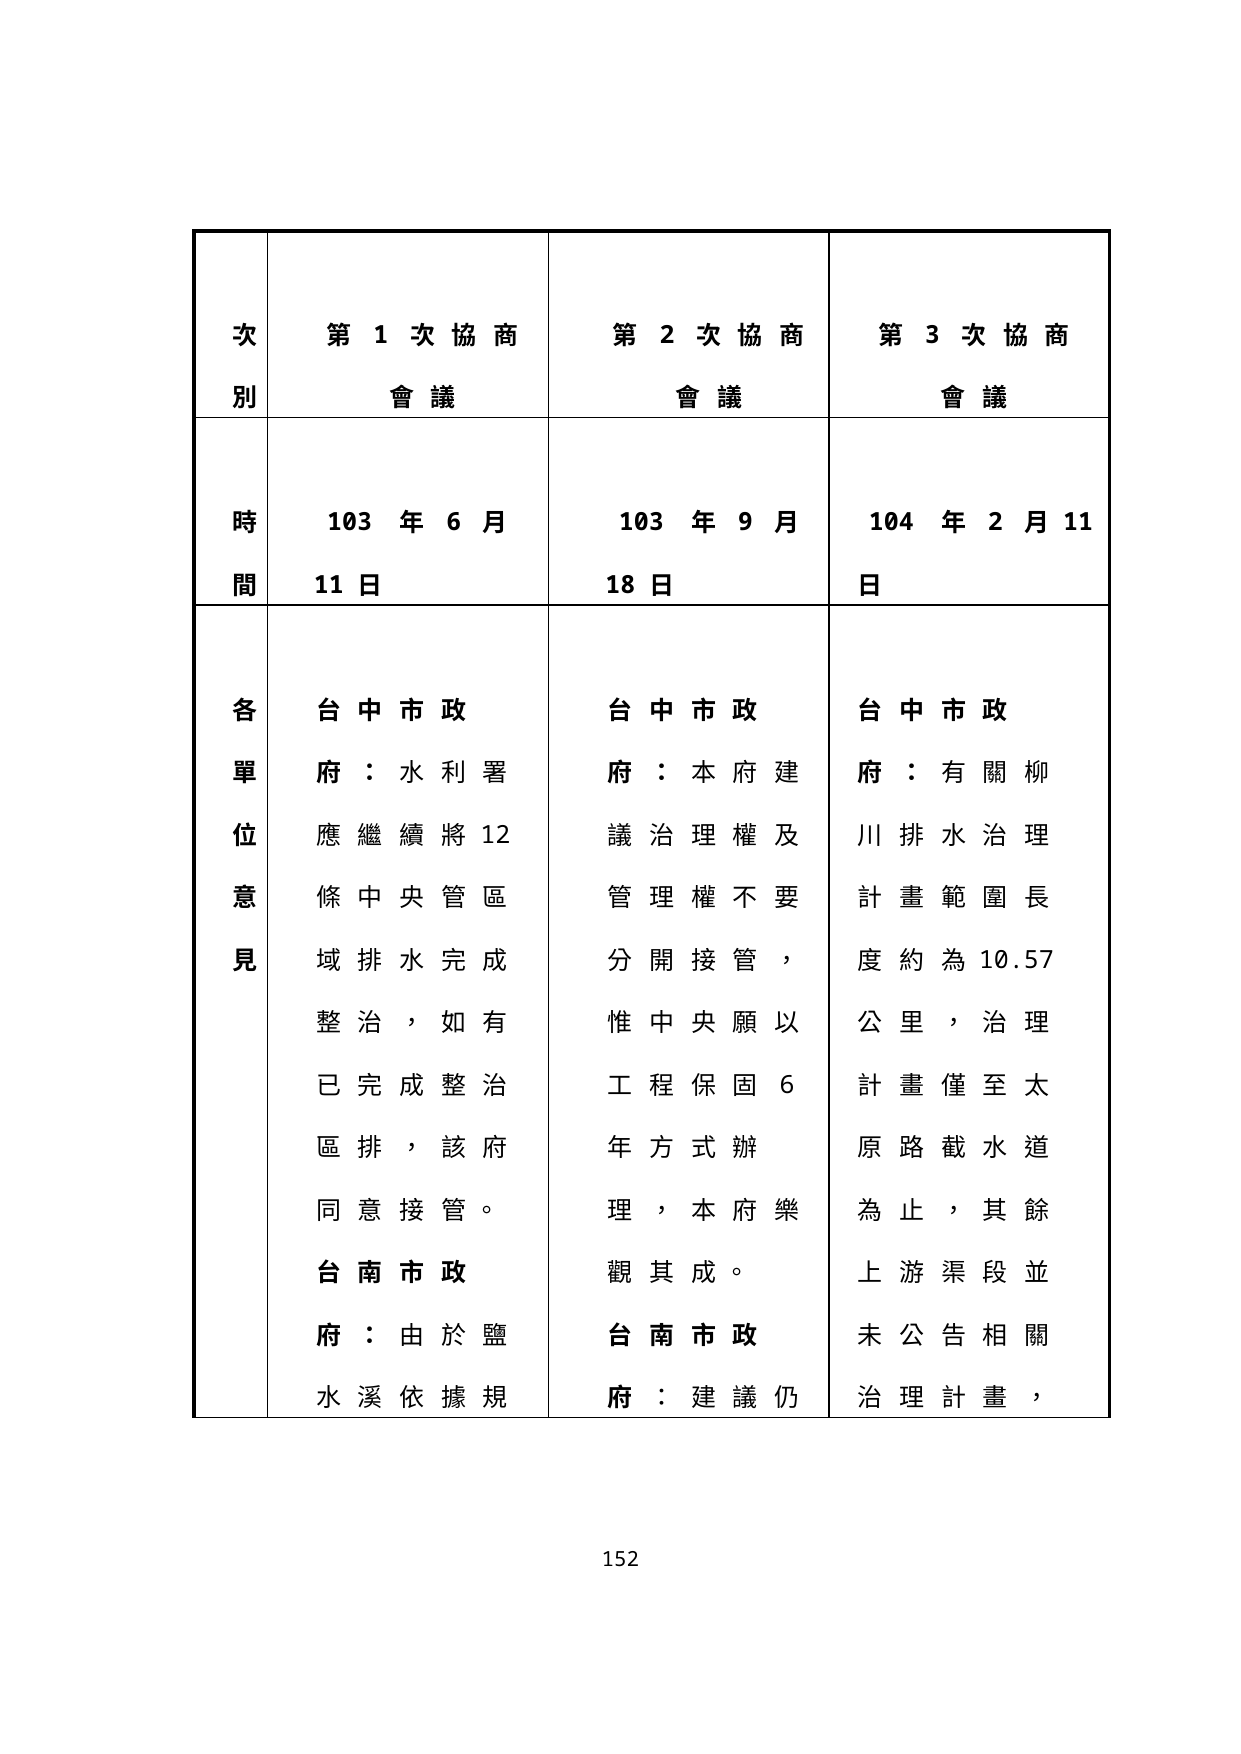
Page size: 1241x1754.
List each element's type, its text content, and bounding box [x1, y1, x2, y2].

table_cell 時間 [196, 418, 267, 604]
table_cell 103年6月11日 [268, 418, 548, 604]
table_header 第1次協商會議 [268, 233, 548, 417]
table_cell 台中市政府：本府建議治理權及管理權不要分開接管，惟中央願以工程保固6年方式辦理，本府樂觀其成。 台南市政府：建議仍 [549, 606, 828, 1417]
table_cell 各單位意見 [196, 606, 267, 1417]
table_cell 104年2月11日 [830, 418, 1108, 604]
table_header 第2次協商會議 [549, 233, 828, 417]
table_header 次別 [196, 233, 267, 417]
table_header 第3次協商會議 [830, 233, 1108, 417]
table_cell 台中市政府：有關柳川排水治理計畫範圍長度約為10.57公里，治理計畫僅至太原路截水道為止，其餘上游渠段並未公告相關治理計畫， [830, 606, 1108, 1417]
table_cell 103年9月18日 [549, 418, 828, 604]
table_cell 台中市政府：水利署應繼續將12條中央管區域排水完成整治，如有已完成整治區排，該府同意接管。 台南市政府：由於鹽水溪依據規 [268, 606, 548, 1417]
